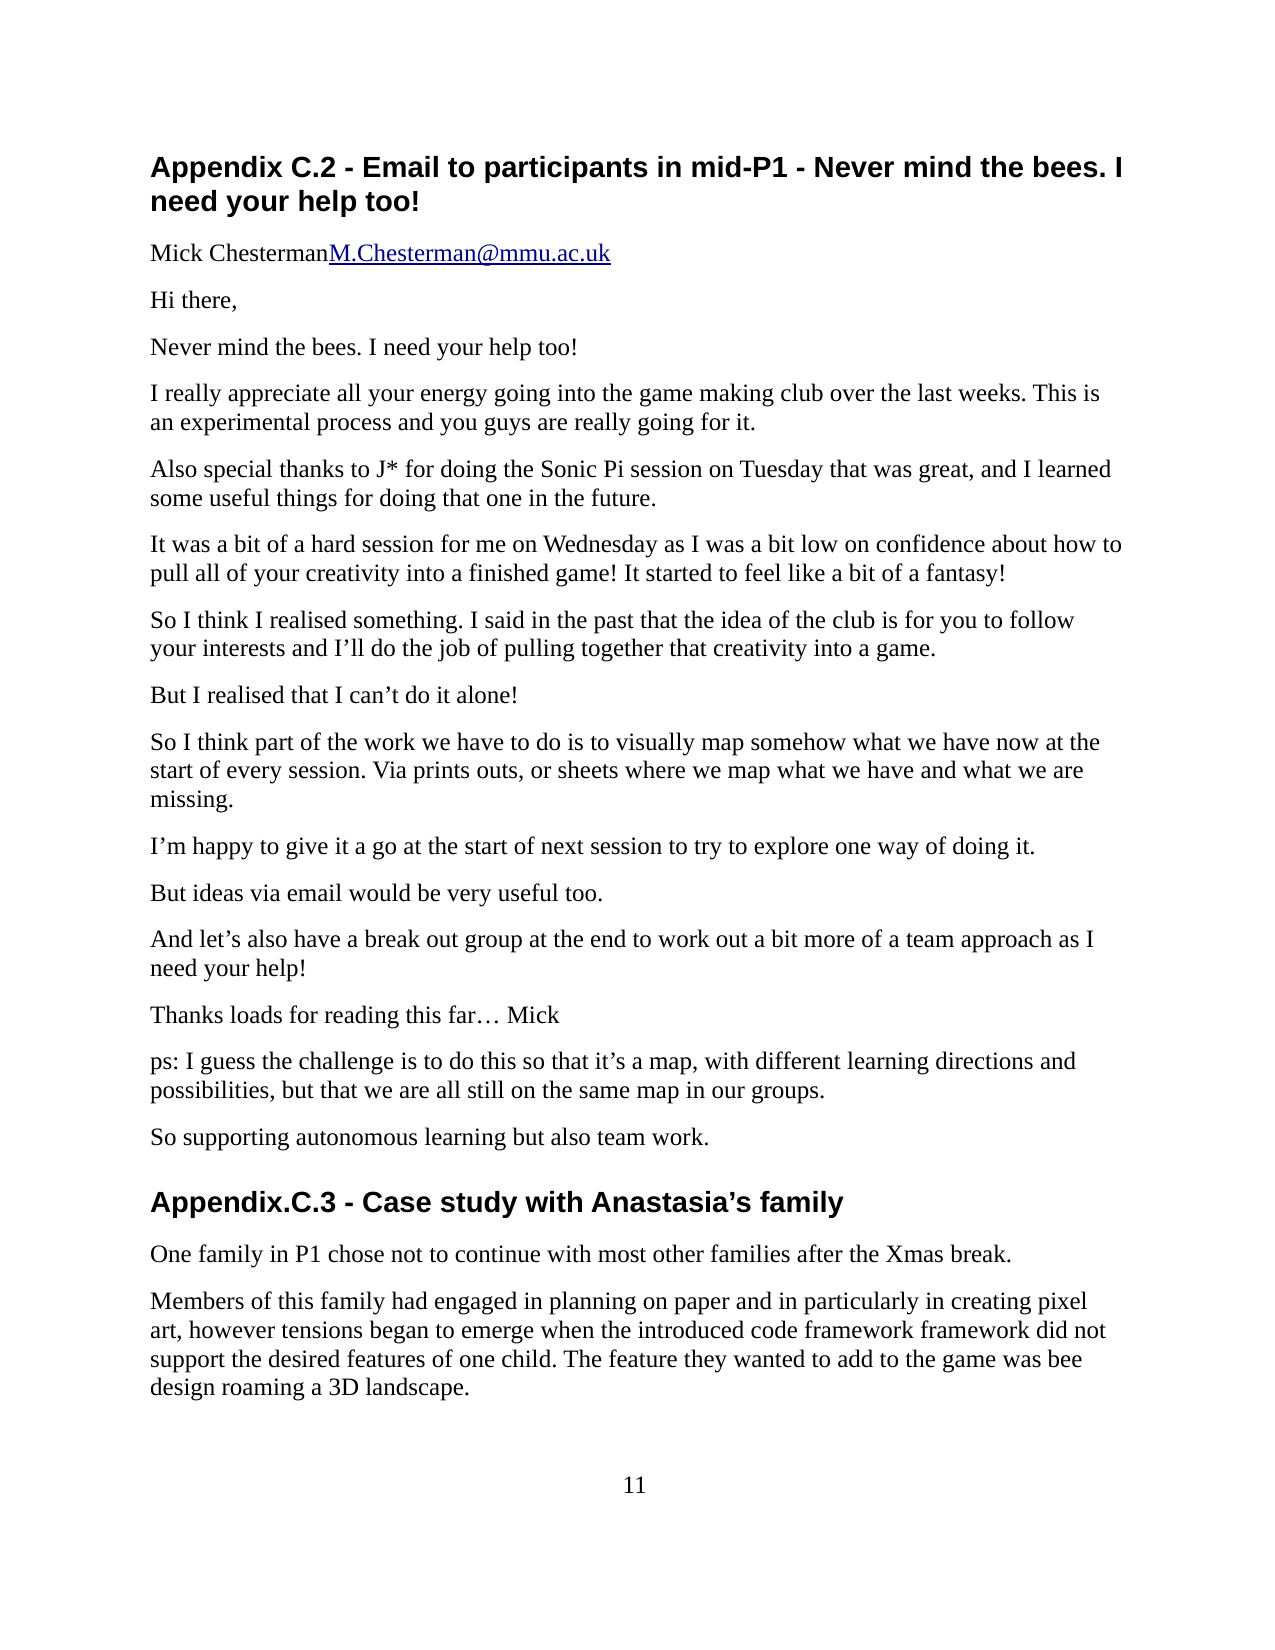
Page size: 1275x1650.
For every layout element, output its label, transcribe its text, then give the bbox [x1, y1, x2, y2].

text Never mind the bees. I need your help too! [150, 332, 1125, 361]
text One family in P1 chose not to continue with most other families after the Xmas break. [150, 1239, 1125, 1268]
text I really appreciate all your energy going into the game making club over the last weeks. This is an experimental process and you guys are really going for it. [150, 378, 1125, 436]
subtitle Appendix C.2 - Email to participants in mid-P1 - Never mind the bees. I need your help too! [150, 150, 1125, 217]
text ps: I guess the challenge is to do this so that it’s a map, with different learning directions and possibilities, but that we are all still on the same map in our groups. [150, 1046, 1125, 1104]
text Thanks loads for reading this far… Mick [150, 1000, 1125, 1028]
text So supporting autonomous learning but also team work. [150, 1122, 1125, 1151]
text It was a bit of a hard session for me on Wednesday as I was a bit low on confidence about how to pull all of your creativity into a finished game! It started to feel like a bit of a fantasy! [150, 529, 1125, 587]
text But I realised that I can’t do it alone! [150, 680, 1125, 709]
text I’m happy to give it a go at the start of next session to try to explore one way of doing it. [150, 831, 1125, 860]
text So I think part of the work we have to do is to visually map somehow what we have now at the start of every session. Via prints outs, or sheets where we map what we have and what we are missing. [150, 727, 1125, 813]
text Mick ChestermanM.Chesterman@mmu.ac.uk [150, 238, 1125, 267]
text Also special thanks to J* for doing the Sonic Pi session on Tuesday that was great, and I learned some useful things for doing that one in the future. [150, 454, 1125, 511]
subtitle Appendix.C.3 - Case study with Anastasia’s family [150, 1184, 1125, 1218]
text And let’s also have a break out group at the end to work out a bit more of a team approach as I need your help! [150, 924, 1125, 982]
text Hi there, [150, 285, 1125, 314]
text So I think I realised something. I said in the past that the idea of the club is for you to follow your interests and I’ll do the job of pulling together that creativity into a game. [150, 605, 1125, 662]
text But ideas via email would be very useful too. [150, 878, 1125, 906]
text Members of this family had engaged in planning on paper and in particularly in creating pixel art, however tensions began to emerge when the introduced code framework framework did not support the desired features of one child. The feature they wanted to add to the game was bee design roaming a 3D landscape. [150, 1286, 1125, 1401]
